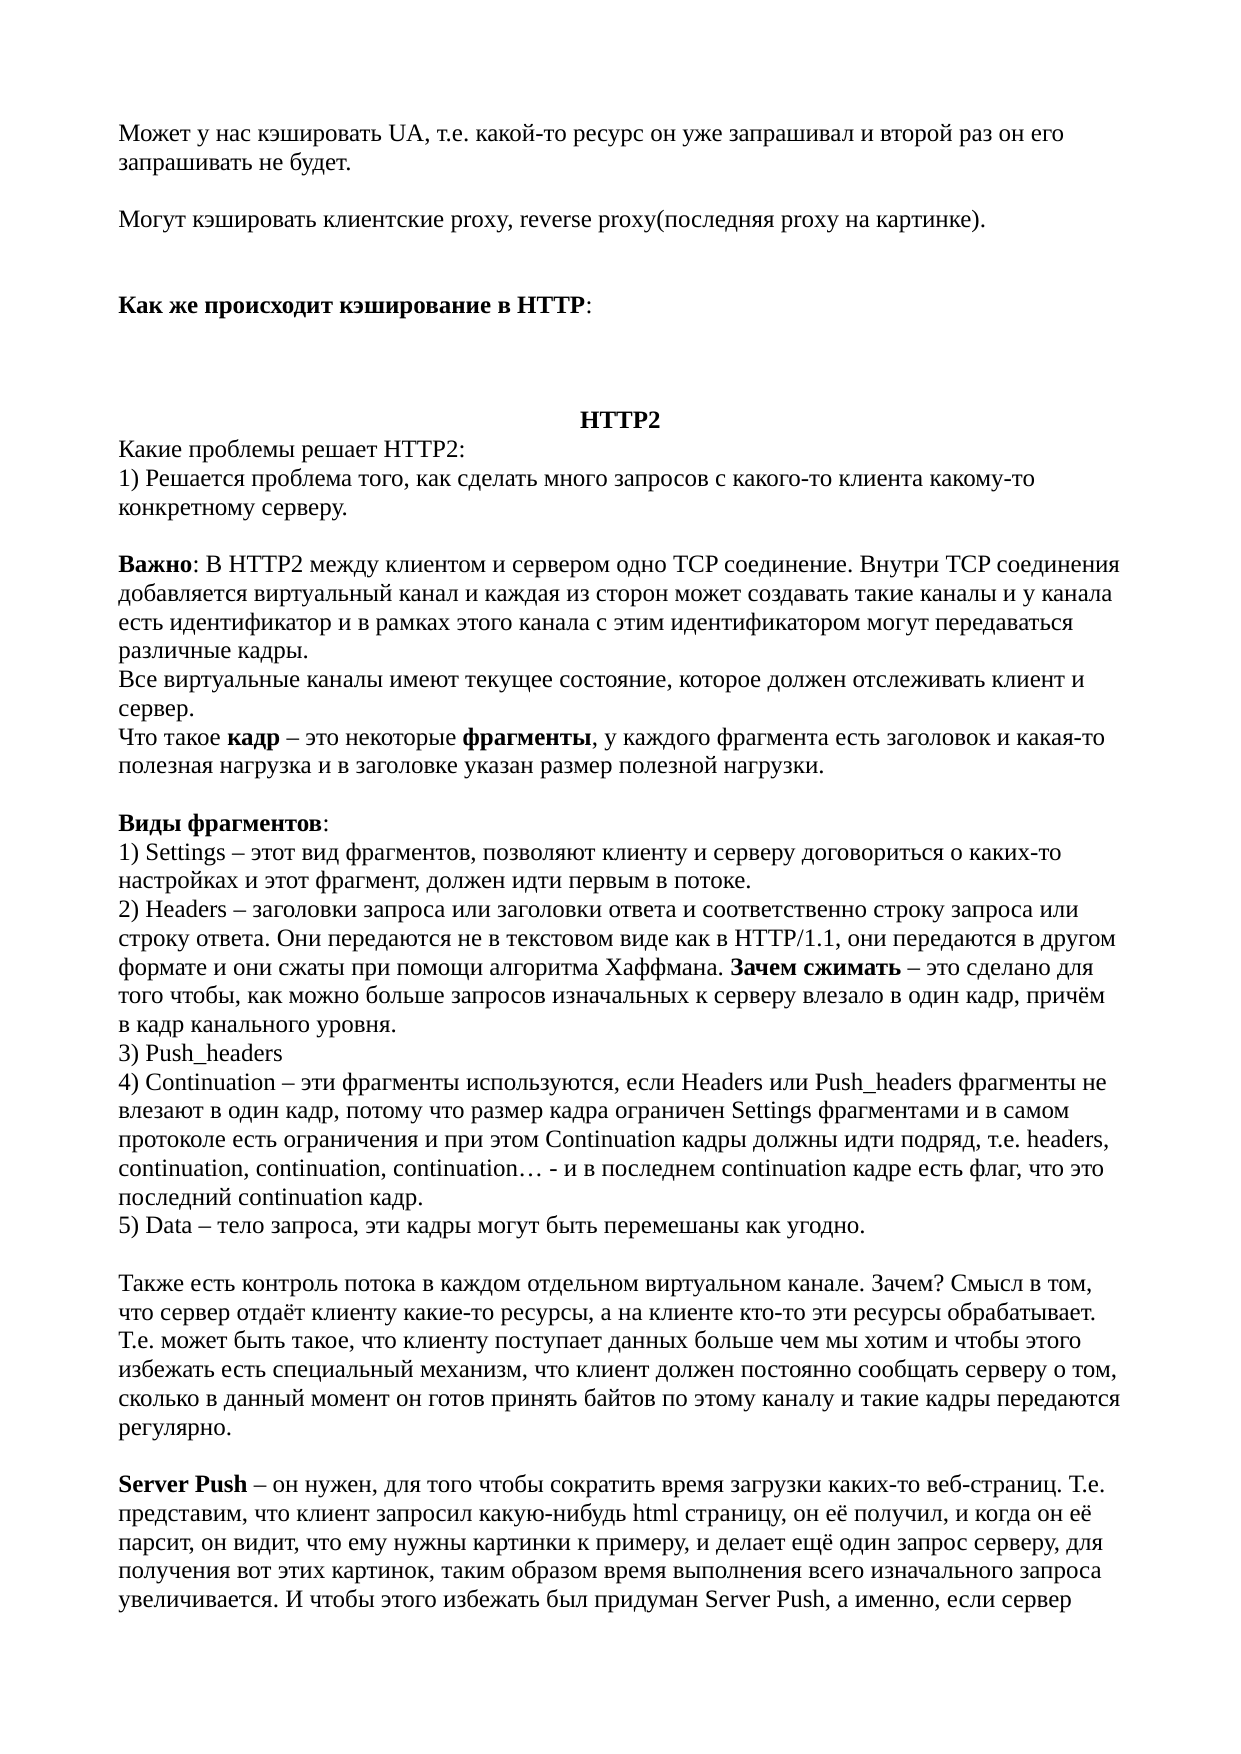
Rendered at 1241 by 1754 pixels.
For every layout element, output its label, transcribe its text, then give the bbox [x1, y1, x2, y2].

text Также есть контроль потока в каждом отдельном виртуальном канале. Зачем? Смысл в том, что сервер отдаёт клиенту какие-то ресурсы, а на клиенте кто-то эти ресурсы обрабатывает. Т.е. может быть такое, что клиенту поступает данных больше чем мы хотим и чтобы этого избежать есть специальный механизм, что клиент должен постоянно сообщать серверу о том, сколько в данный момент он готов принять байтов по этому каналу и такие кадры передаются регулярно. [118, 1268, 1122, 1441]
text 2) Headers – заголовки запроса или заголовки ответа и соответственно строку запроса или строку ответа. Они передаются не в текстовом виде как в HTTP/1.1, они передаются в другом формате и они сжаты при помощи алгоритма Хаффмана. Зачем сжимать – это сделано для того чтобы, как можно больше запросов изначальных к серверу влезало в один кадр, причём в кадр канального уровня. [118, 894, 1122, 1038]
text Что такое кадр – это некоторые фрагменты, у каждого фрагмента есть заголовок и какая-то полезная нагрузка и в заголовке указан размер полезной нагрузки. [118, 722, 1122, 779]
text Какие проблемы решает HTTP2: [118, 434, 1122, 463]
text Могут кэшировать клиентские proxy, reverse proxy(последняя proxy на картинке). [118, 204, 1122, 233]
text Все виртуальные каналы имеют текущее состояние, которое должен отслеживать клиент и сервер. [118, 664, 1122, 722]
text 1) Решается проблема того, как сделать много запросов с какого-то клиента какому-то конкретному серверу. [118, 463, 1122, 521]
text 4) Continuation – эти фрагменты используются, если Headers или Push_headers фрагменты не влезают в один кадр, потому что размер кадра ограничен Settings фрагментами и в самом протоколе есть ограничения и при этом Continuation кадры должны идти подряд, т.е. headers, continuation, continuation, continuation… - и в последнем continuation кадре есть флаг, что это последний continuation кадр. [118, 1067, 1122, 1211]
text Server Push – он нужен, для того чтобы сократить время загрузки каких-то веб-страниц. Т.е. представим, что клиент запросил какую-нибудь html страницу, он её получил, и когда он её парсит, он видит, что ему нужны картинки к примеру, и делает ещё один запрос серверу, для получения вот этих картинок, таким образом время выполнения всего изначального запроса увеличивается. И чтобы этого избежать был придуман Server Push, а именно, если сервер [118, 1469, 1122, 1613]
text Как же происходит кэширование в HTTP: [118, 291, 1122, 319]
text Может у нас кэшировать UA, т.е. какой-то ресурс он уже запрашивал и второй раз он его запрашивать не будет. [118, 118, 1122, 176]
text 5) Data – тело запроса, эти кадры могут быть перемешаны как угодно. [118, 1211, 1122, 1239]
text Важно: В HTTP2 между клиентом и сервером одно TCP соединение. Внутри TCP соединения добавляется виртуальный канал и каждая из сторон может создавать такие каналы и у канала есть идентификатор и в рамках этого канала с этим идентификатором могут передаваться различные кадры. [118, 549, 1122, 664]
text Виды фрагментов: [118, 808, 1122, 837]
text HTTP2 [118, 406, 1122, 434]
text 1) Settings – этот вид фрагментов, позволяют клиенту и серверу договориться о каких-то настройках и этот фрагмент, должен идти первым в потоке. [118, 837, 1122, 894]
text 3) Push_headers [118, 1038, 1122, 1067]
